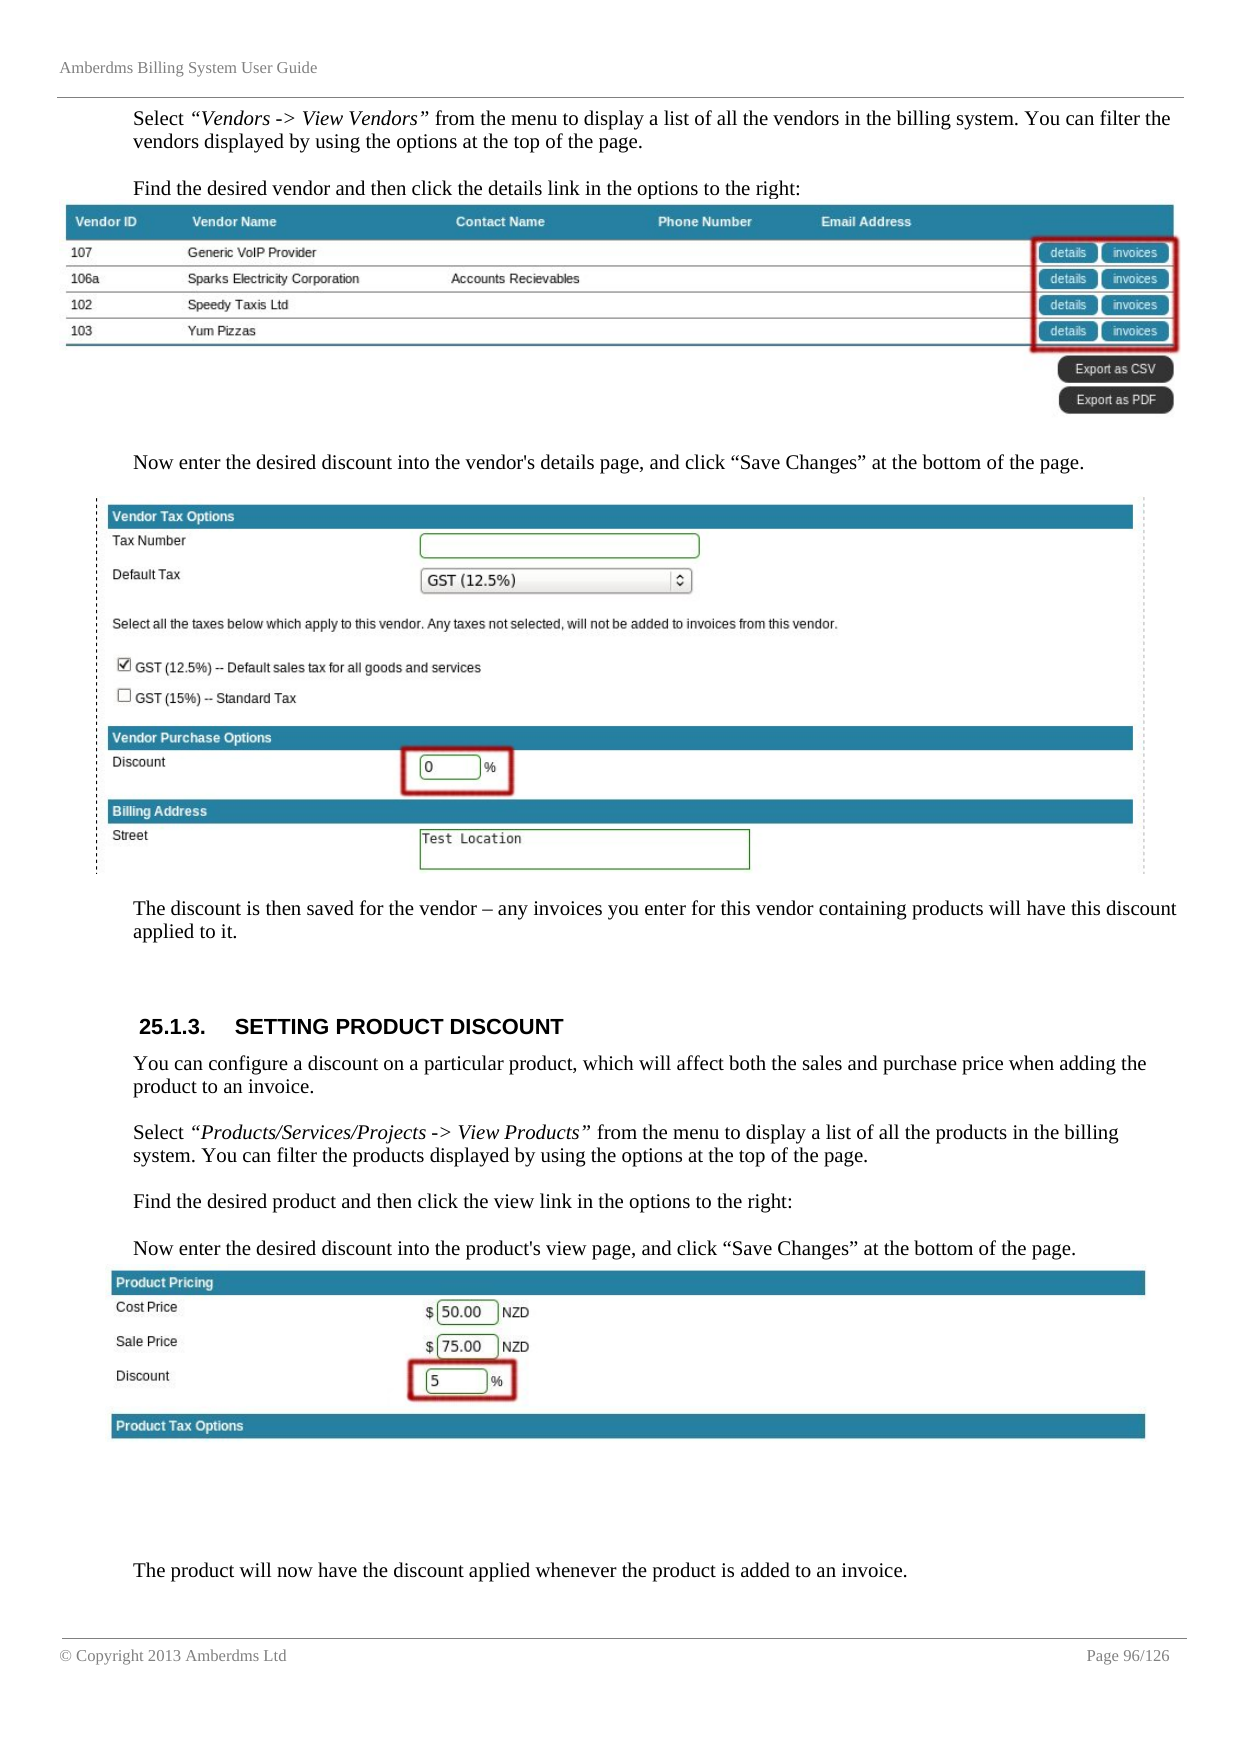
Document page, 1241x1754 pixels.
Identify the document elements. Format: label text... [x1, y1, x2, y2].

text The discount is then saved for the vendor – any invoices you enter for this vendor containing products will have this discount applied to it. [133, 897, 1181, 943]
text Select “Products/Services/Projects -> View Products” from the menu to display a list of all the products in the billing system. You can filter the products displayed by using the options at the top of the page. [133, 1121, 1181, 1167]
text You can configure a discount on a particular product, which will affect both the sales and purchase price when adding the product to an invoice. [133, 1051, 1181, 1098]
text Select “Vendors -> View Vendors” from the menu to display a list of all the vendors in the billing system. You can filter the vendors displayed by using the options at the top of the page. [133, 107, 1181, 153]
text The product will now have the discount applied whenever the product is added to an invoice. [133, 1559, 1181, 1582]
text Find the desired product and then click the view link in the options to the right: [133, 1190, 1181, 1213]
subtitle Setting Product Discount [133, 1014, 1181, 1039]
picture [105, 1264, 1154, 1444]
text Find the desired vendor and then click the details link in the options to the right: [133, 176, 1181, 199]
picture [59, 199, 1182, 428]
picture [96, 496, 1145, 874]
text Now enter the desired discount into the product's view page, and click “Save Changes” at the bottom of the page. [133, 1236, 1181, 1259]
text Now enter the desired discount into the vendor's details page, and click “Save Changes” at the bottom of the page. [133, 451, 1181, 474]
